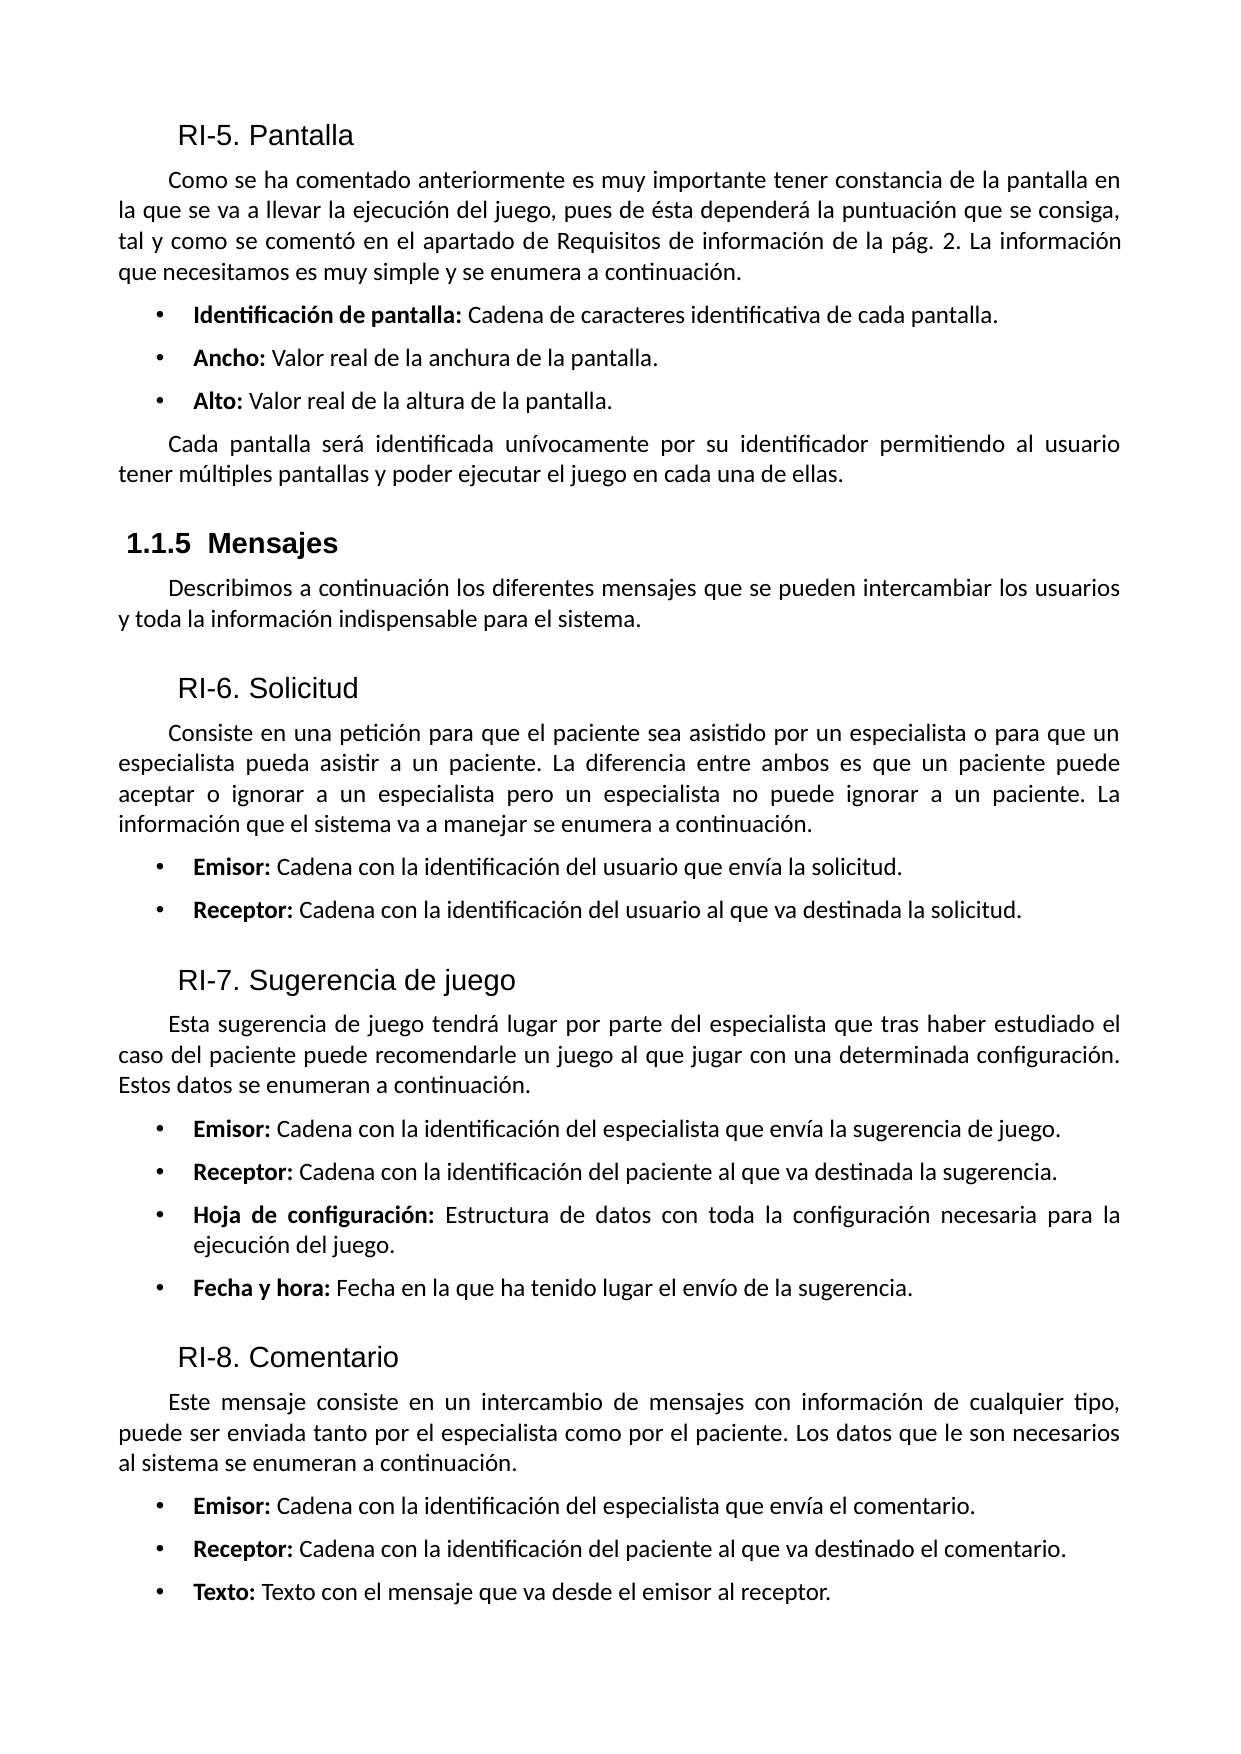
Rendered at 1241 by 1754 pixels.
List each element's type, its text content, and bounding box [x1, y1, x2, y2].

list Hoja de configuración: Estructura de datos con toda la configuración necesaria para la ejecución del juego. [156, 1199, 1122, 1260]
list Emisor: Cadena con la identificación del usuario que envía la solicitud. [156, 852, 1122, 882]
list Receptor: Cadena con la identificación del usuario al que va destinada la solicitud. [156, 894, 1122, 925]
list Emisor: Cadena con la identificación del especialista que envía el comentario. [156, 1490, 1122, 1521]
subtitle Pantalla [177, 118, 1122, 152]
list Texto: Texto con el mensaje que va desde el emisor al receptor. [156, 1576, 1122, 1607]
subtitle Solicitud [177, 671, 1122, 704]
text Como se ha comentado anteriormente es muy importante tener constancia de la pantalla en la que se va a llevar la ejecución del juego, pues de ésta dependerá la puntuación que se consiga, tal y como se comentó en el apartado de Requisitos de información de la pág. 2. La información que necesitamos es muy simple y se enumera a continuación. [118, 164, 1122, 286]
list Receptor: Cadena con la identificación del paciente al que va destinado el comentario. [156, 1533, 1122, 1564]
list Alto: Valor real de la altura de la pantalla. [156, 385, 1122, 415]
text Cada pantalla será identificada unívocamente por su identificador permitiendo al usuario tener múltiples pantallas y poder ejecutar el juego en cada una de ellas. [118, 428, 1122, 489]
subtitle Mensajes [118, 526, 1122, 560]
text Consiste en una petición para que el paciente sea asistido por un especialista o para que un especialista pueda asistir a un paciente. La diferencia entre ambos es que un paciente puede aceptar o ignorar a un especialista pero un especialista no puede ignorar a un paciente. La información que el sistema va a manejar se enumera a continuación. [118, 717, 1122, 839]
list Identificación de pantalla: Cadena de caracteres identificativa de cada pantalla. [156, 299, 1122, 329]
text Este mensaje consiste en un intercambio de mensajes con información de cualquier tipo, puede ser enviada tanto por el especialista como por el paciente. Los datos que le son necesarios al sistema se enumeran a continuación. [118, 1386, 1122, 1478]
list Fecha y hora: Fecha en la que ha tenido lugar el envío de la sugerencia. [156, 1272, 1122, 1303]
text Esta sugerencia de juego tendrá lugar por parte del especialista que tras haber estudiado el caso del paciente puede recomendarle un juego al que jugar con una determinada configuración. Estos datos se enumeran a continuación. [118, 1009, 1122, 1100]
list Ancho: Valor real de la anchura de la pantalla. [156, 342, 1122, 372]
text Describimos a continuación los diferentes mensajes que se pueden intercambiar los usuarios y toda la información indispensable para el sistema. [118, 572, 1122, 633]
subtitle Sugerencia de juego [177, 963, 1122, 996]
list Emisor: Cadena con la identificación del especialista que envía la sugerencia de juego. [156, 1113, 1122, 1143]
subtitle Comentario [177, 1340, 1122, 1374]
list Receptor: Cadena con la identificación del paciente al que va destinada la sugerencia. [156, 1156, 1122, 1186]
